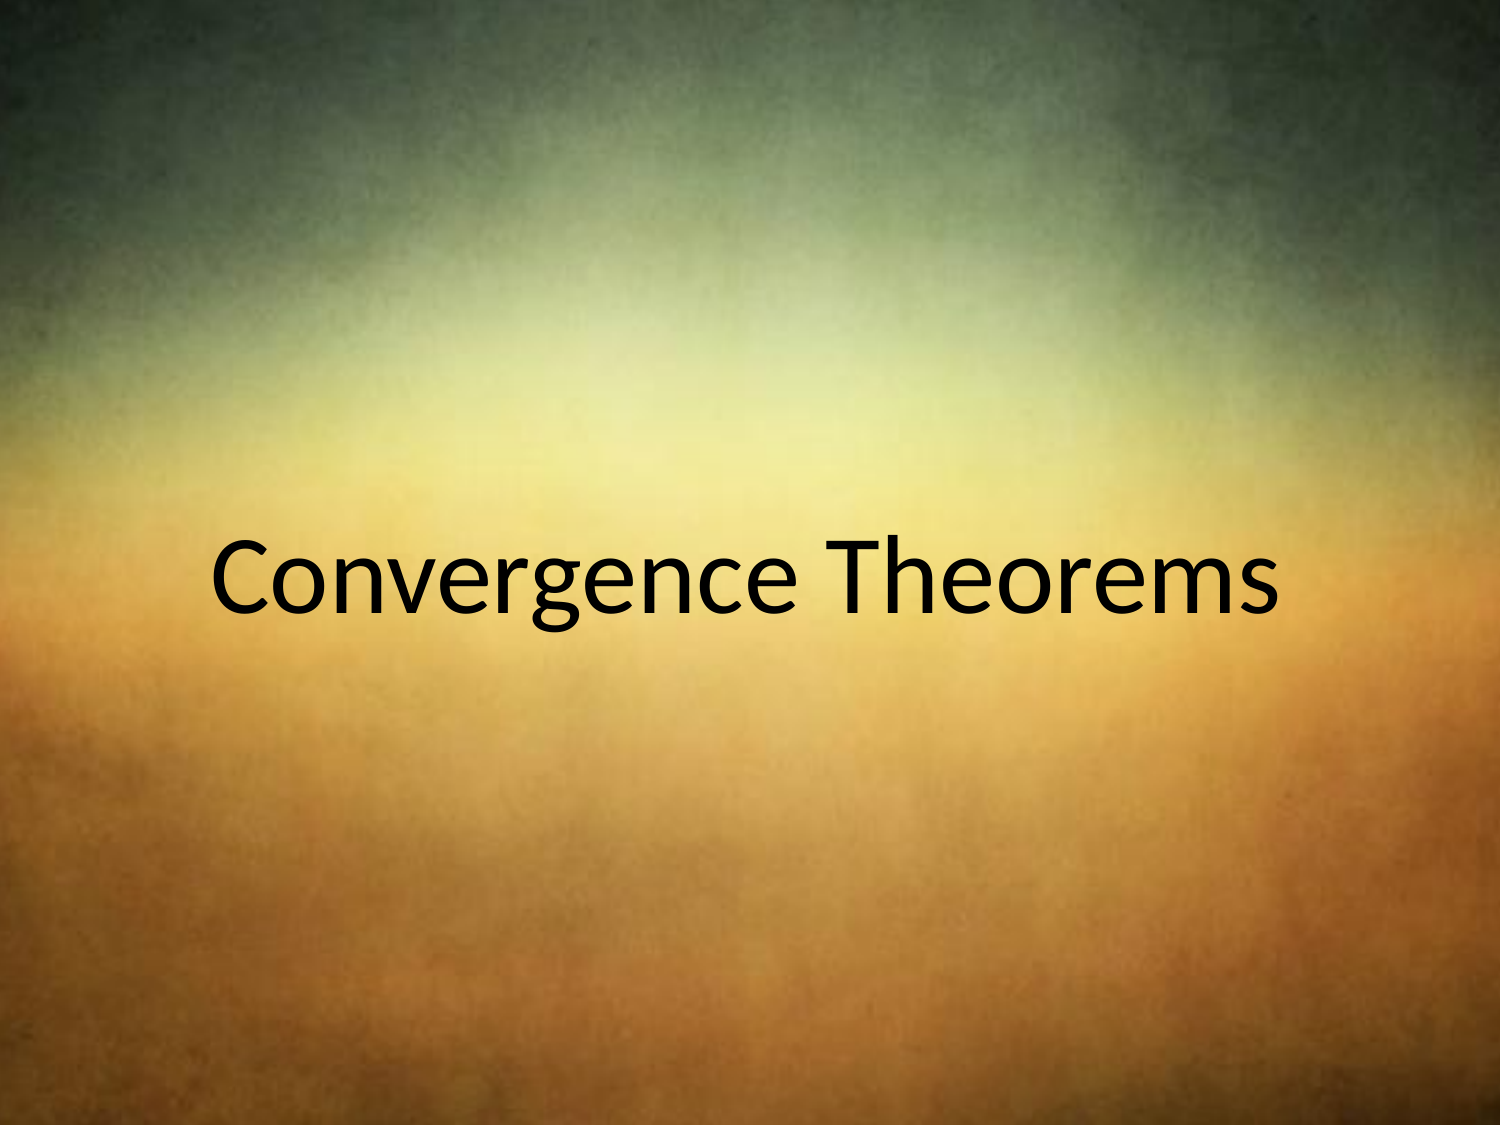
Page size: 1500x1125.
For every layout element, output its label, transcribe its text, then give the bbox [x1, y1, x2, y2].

picture [0, 0, 1500, 1125]
text_box Convergence Theorems [0, 361, 1497, 775]
